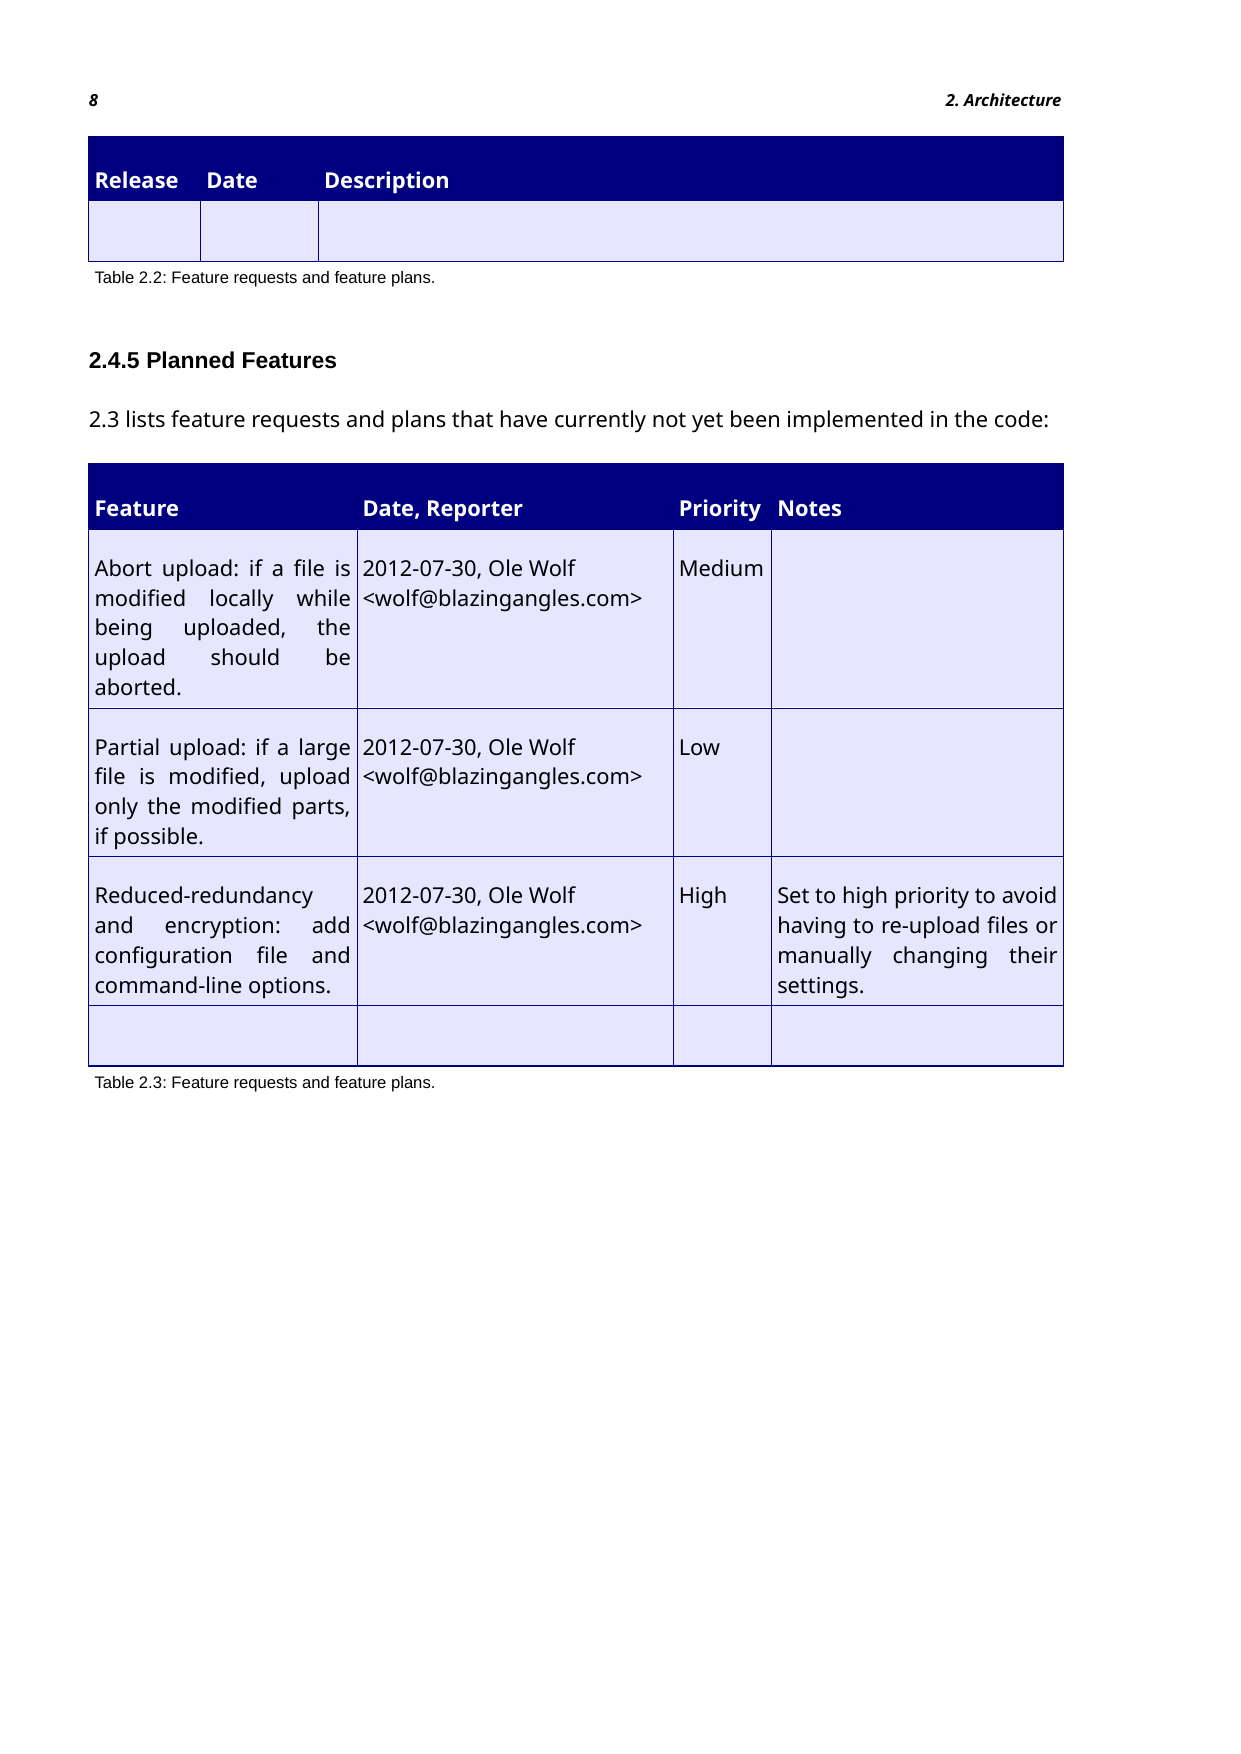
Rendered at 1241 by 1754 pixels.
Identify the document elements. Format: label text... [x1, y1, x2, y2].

table_cell Low [674, 709, 771, 856]
table_cell Partial upload: if a large file is modified, upload only the modified parts, if possible. [89, 709, 357, 856]
table_cell [772, 530, 1063, 707]
table_cell [319, 201, 1063, 261]
table_header Notes [771, 465, 1063, 529]
table_cell 2012-07-30, Ole Wolf <wolf@blazingangles.com> [358, 857, 673, 1005]
table_cell Set to high priority to avoid having to re-upload files or manually changing their settings. [772, 857, 1063, 1005]
table_header Release [89, 138, 200, 201]
table_cell Table 2.2: Feature requests and feature plans. [89, 262, 1063, 293]
text Table 2.3 lists feature requests and plans that have currently not yet been implemented in the code: [88, 386, 1063, 434]
table_cell 2012-07-30, Ole Wolf <wolf@blazingangles.com> [358, 709, 673, 856]
subtitle Planned Features [88, 347, 1063, 374]
table_cell Reduced-redundancy and encryption: add configuration file and command-line options. [89, 857, 357, 1005]
table_cell Abort upload: if a file is modified locally while being uploaded, the upload should be aborted. [89, 530, 357, 707]
table_cell [201, 201, 318, 261]
table_cell High [674, 857, 771, 1005]
table_cell [358, 1006, 673, 1065]
table_cell Table 2.3: Feature requests and feature plans. [89, 1067, 1063, 1097]
table_cell [674, 1006, 771, 1065]
table_cell [89, 1006, 357, 1065]
table_header Priority [673, 465, 771, 529]
table_cell Medium [674, 530, 771, 707]
table_cell 2012-07-30, Ole Wolf <wolf@blazingangles.com> [358, 530, 673, 707]
table_cell [772, 1006, 1063, 1065]
table_header Description [318, 138, 1063, 201]
table_header Date [200, 138, 318, 201]
table_header Feature [89, 465, 357, 529]
table_header Date, Reporter [357, 465, 673, 529]
table_cell [89, 201, 200, 261]
table_cell [772, 709, 1063, 856]
